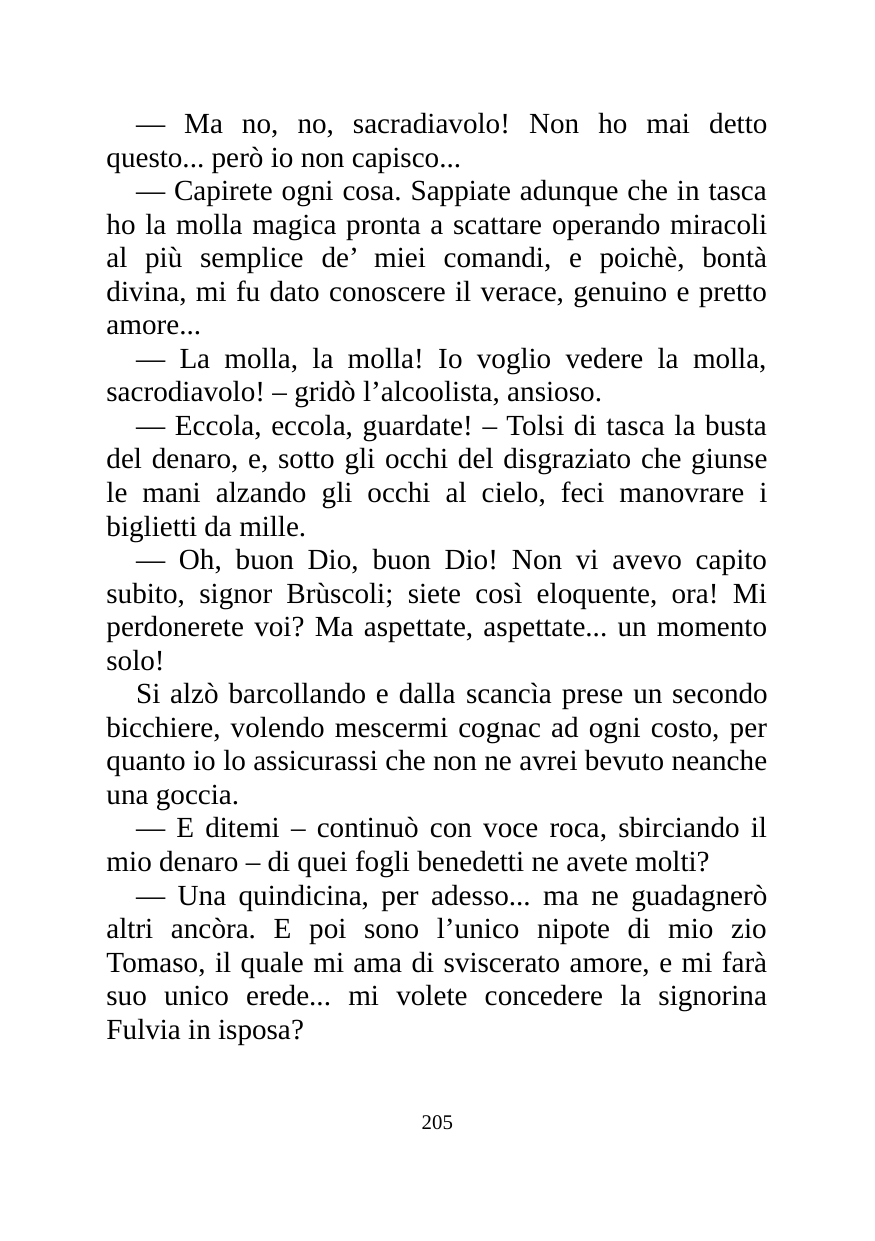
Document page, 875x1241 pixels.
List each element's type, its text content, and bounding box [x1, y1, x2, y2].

text — Oh, buon Dio, buon Dio! Non vi avevo capito subito, signor Brùscoli; siete così eloquente, ora! Mi perdonerete voi? Ma aspettate, aspettate... un momento solo! [106, 542, 768, 676]
text — Ma no, no, sacradiavolo! Non ho mai detto questo... però io non capisco... [106, 106, 768, 173]
text — Una quindicina, per adesso... ma ne guadagnerò altri ancòra. E poi sono l’unico nipote di mio zio Tomaso, il quale mi ama di sviscerato amore, e mi farà suo unico erede... mi volete concedere la signorina Fulvia in isposa? [106, 878, 768, 1045]
text — Eccola, eccola, guardate! – Tolsi di tasca la busta del denaro, e, sotto gli occhi del disgraziato che giunse le mani alzando gli occhi al cielo, feci manovrare i biglietti da mille. [106, 408, 768, 542]
text — E ditemi – continuò con voce roca, sbirciando il mio denaro – di quei fogli benedetti ne avete molti? [106, 811, 768, 878]
text — La molla, la molla! Io voglio vedere la molla, sacrodiavolo! – gridò l’alcoolista, ansioso. [106, 341, 768, 408]
text Si alzò barcollando e dalla scancìa prese un secondo bicchiere, volendo mescermi cognac ad ogni costo, per quanto io lo assicurassi che non ne avrei bevuto neanche una goccia. [106, 676, 768, 811]
text — Capirete ogni cosa. Sappiate adunque che in tasca ho la molla magica pronta a scattare operando miracoli al più semplice de’ miei comandi, e poichè, bontà divina, mi fu dato conoscere il verace, genuino e pretto amore... [106, 173, 768, 341]
